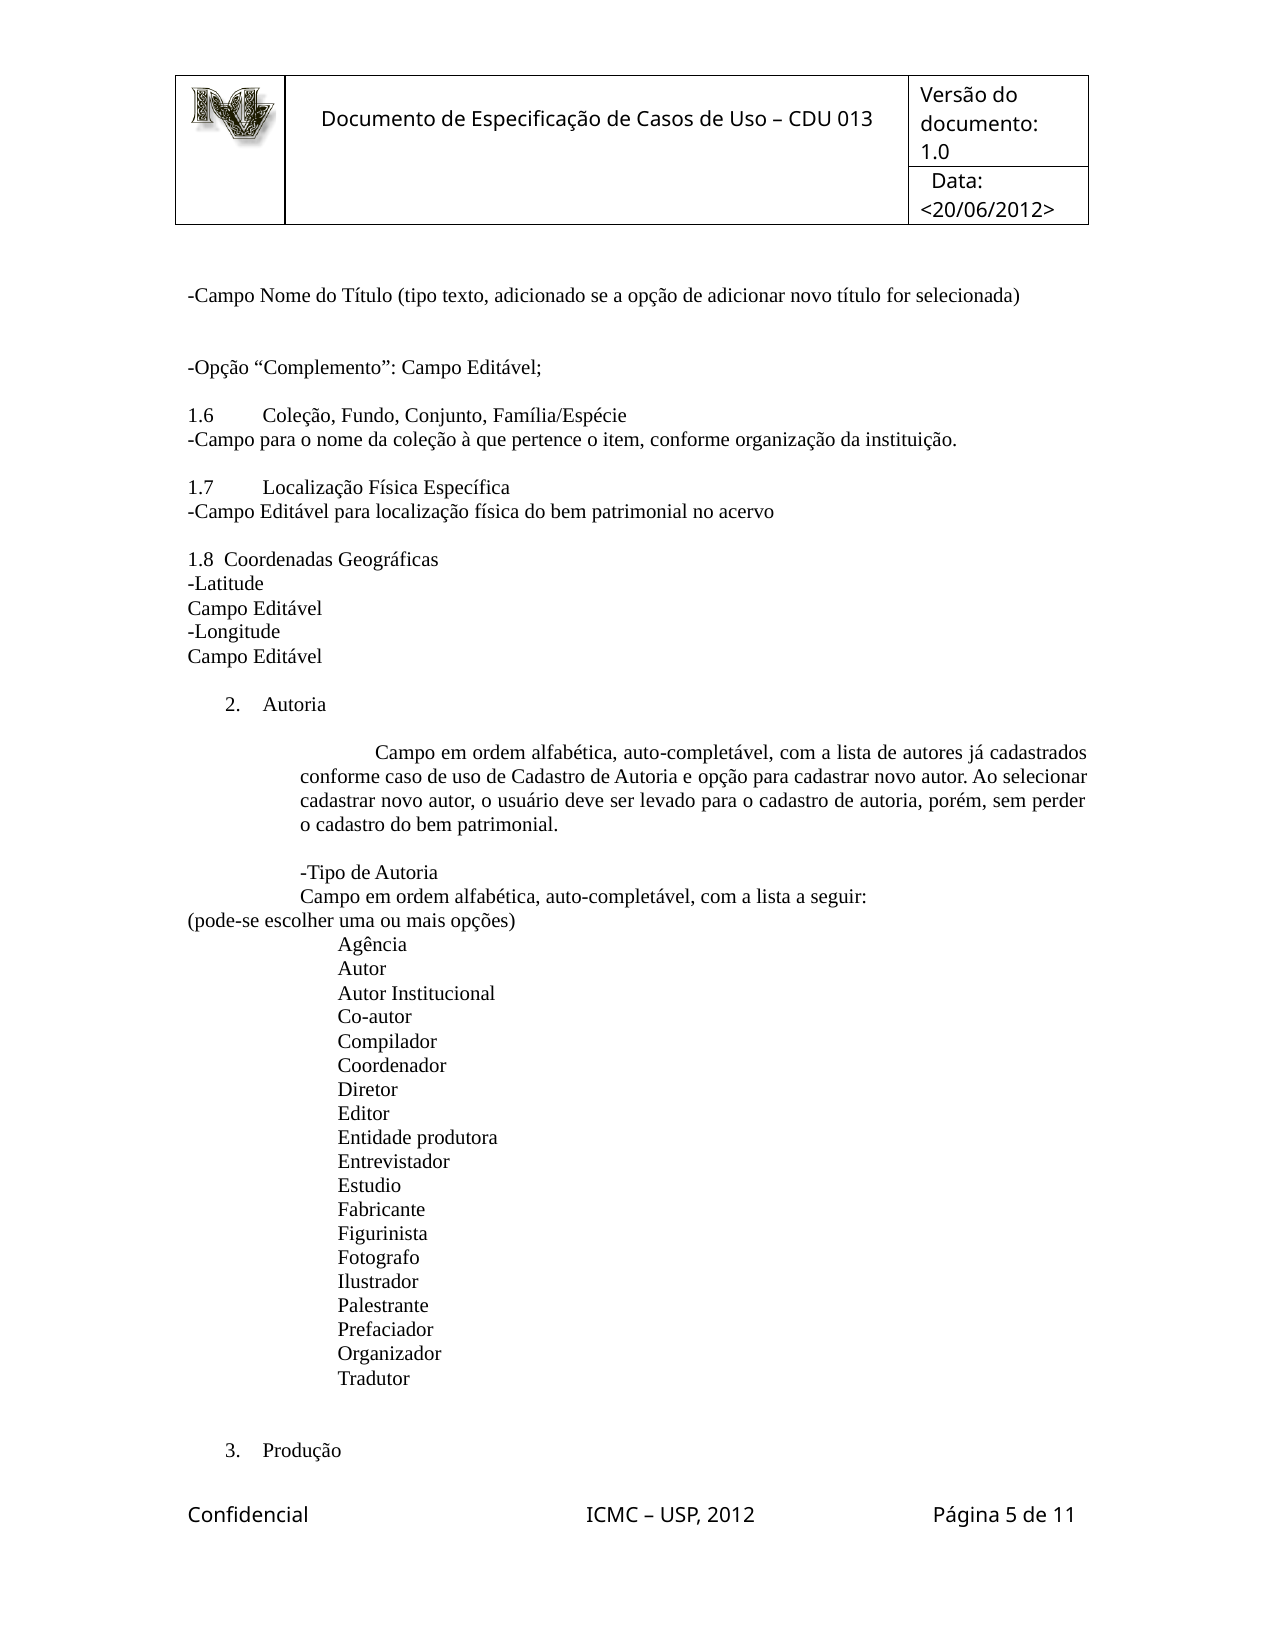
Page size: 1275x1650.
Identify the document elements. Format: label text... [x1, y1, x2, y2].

text Campo Editável [187, 595, 1087, 619]
text Entidade produtora [187, 1125, 1087, 1149]
text 1.8 Coordenadas Geográficas [187, 547, 1087, 571]
text Agência [187, 932, 1087, 956]
text Estudio [187, 1173, 1087, 1197]
text Ilustrador [187, 1269, 1087, 1293]
text Campo Editável [187, 643, 1087, 668]
text Prefaciador [187, 1317, 1087, 1341]
text -Campo para o nome da coleção à que pertence o item, conforme organização da instituição. [187, 427, 1087, 451]
text -Opção “Complemento”: Campo Editável; [187, 355, 1087, 379]
text 1.6 Coleção, Fundo, Conjunto, Família/Espécie [187, 403, 1087, 427]
text Tradutor [187, 1365, 1087, 1389]
text Coordenador [187, 1053, 1087, 1077]
text Campo em ordem alfabética, auto-completável, com a lista a seguir: [300, 884, 1087, 908]
text -Campo Nome do Título (tipo texto, adicionado se a opção de adicionar novo título for selecionada) [187, 283, 1087, 307]
text Entrevistador [187, 1149, 1087, 1173]
text Palestrante [187, 1293, 1087, 1317]
text Figurinista [187, 1221, 1087, 1245]
text -Longitude [187, 619, 1087, 643]
text -Latitude [187, 571, 1087, 595]
text Editor [187, 1101, 1087, 1125]
text 1.7 Localização Física Específica [187, 475, 1087, 499]
text Diretor [187, 1077, 1087, 1101]
text Organizador [187, 1341, 1087, 1365]
text Fabricante [187, 1197, 1087, 1221]
text Co-autor [187, 1004, 1087, 1028]
list Produção [225, 1438, 1087, 1462]
text Fotografo [187, 1245, 1087, 1269]
text -Campo Editável para localização física do bem patrimonial no acervo [187, 499, 1087, 523]
text Autor [187, 956, 1087, 980]
text Campo em ordem alfabética, auto-completável, com a lista de autores já cadastrados conforme caso de uso de Cadastro de Autoria e opção para cadastrar novo autor. Ao selecionar cadastrar novo autor, o usuário deve ser levado para o cadastro de autoria, porém, sem perder o cadastro do bem patrimonial. [300, 740, 1087, 836]
text -Tipo de Autoria [300, 860, 1087, 884]
text Autor Institucional [187, 980, 1087, 1004]
text Compilador [187, 1028, 1087, 1053]
text (pode-se escolher uma ou mais opções) [187, 908, 1087, 932]
list Autoria [225, 692, 1087, 716]
